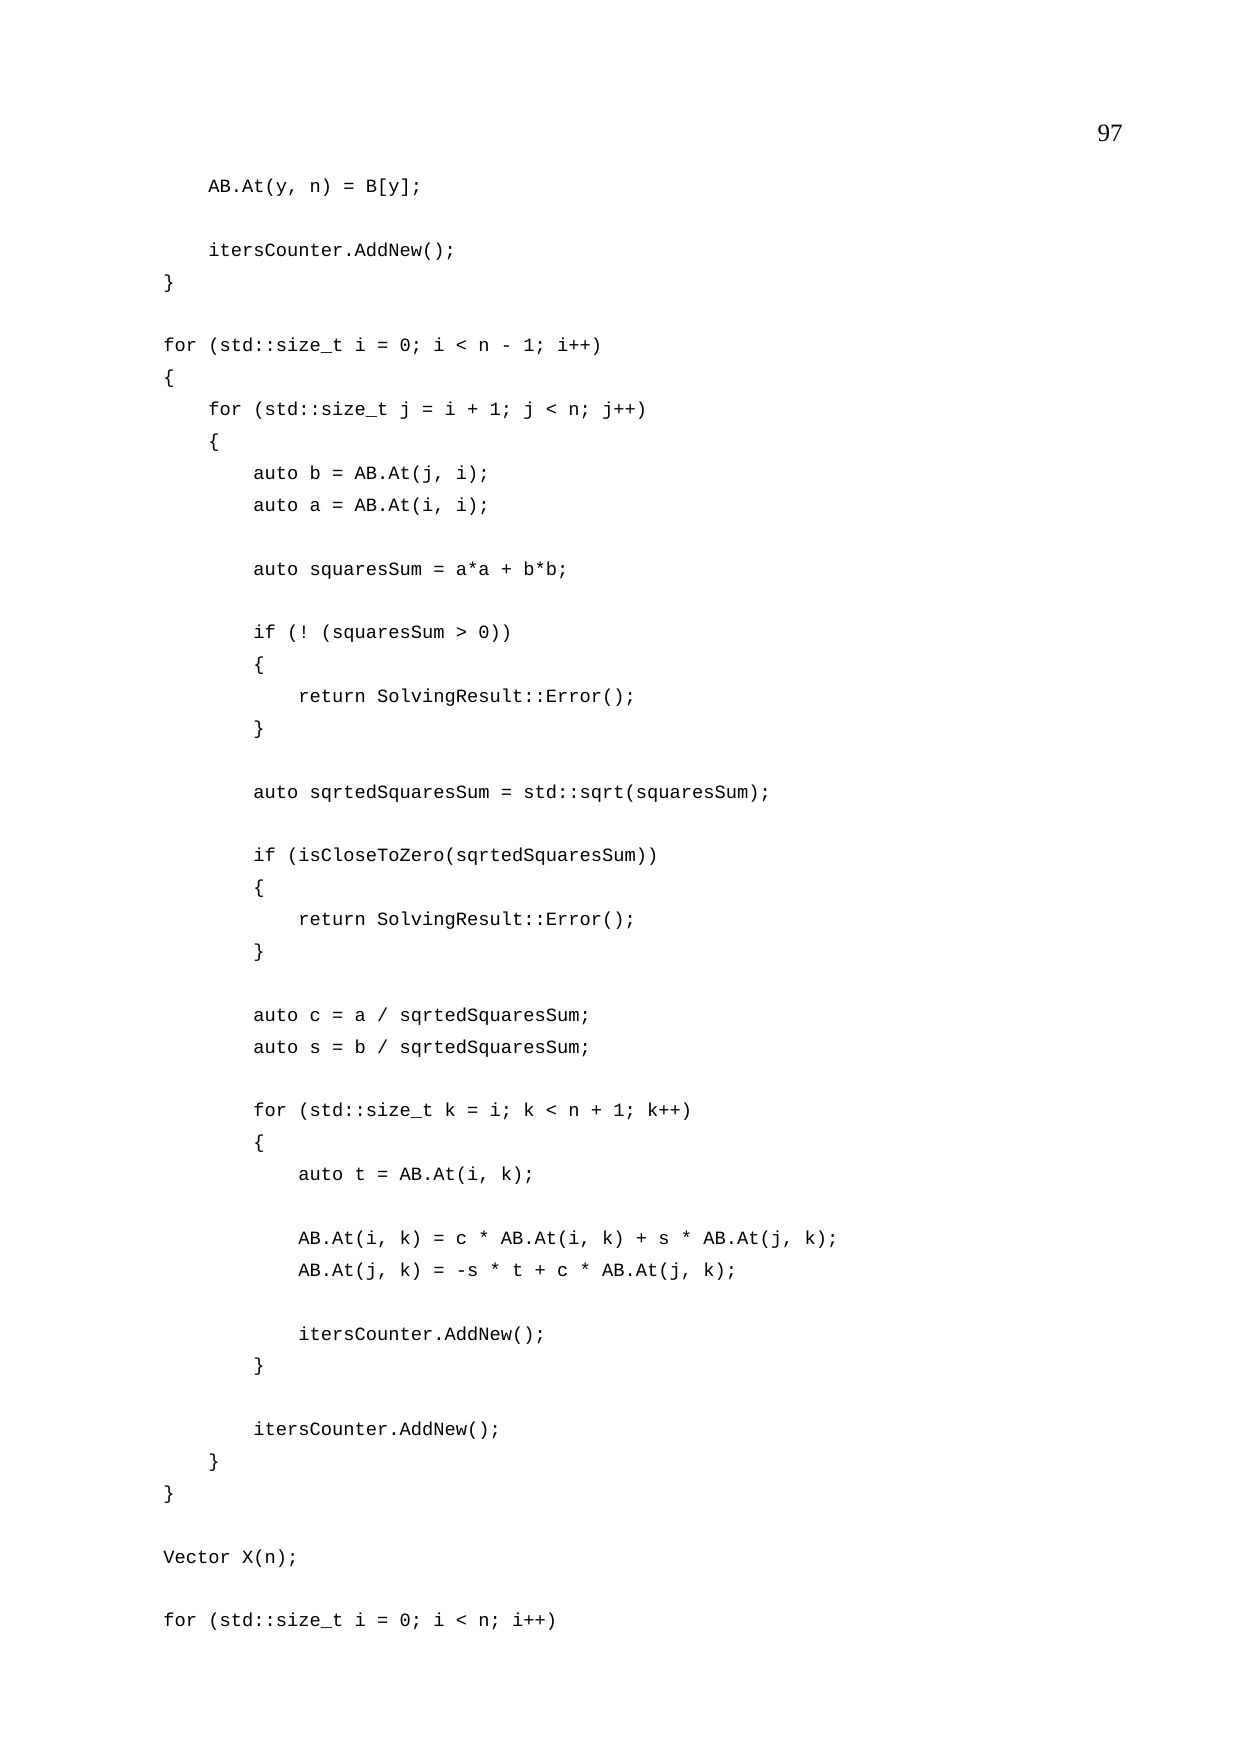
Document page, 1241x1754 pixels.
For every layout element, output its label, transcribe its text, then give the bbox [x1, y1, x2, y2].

text { [118, 655, 1122, 676]
text itersCounter.AddNew(); [118, 241, 1122, 262]
text auto c = a / sqrtedSquaresSum; [118, 1006, 1122, 1027]
text } [118, 272, 1122, 294]
text auto t = AB.At(i, k); [118, 1165, 1122, 1186]
text itersCounter.AddNew(); [118, 1324, 1122, 1346]
text } [118, 1356, 1122, 1377]
text for (std::size_t j = i + 1; j < n; j++) [118, 400, 1122, 421]
text for (std::size_t i = 0; i < n - 1; i++) [118, 336, 1122, 357]
text if (! (squaresSum > 0)) [118, 623, 1122, 644]
text AB.At(y, n) = B[y]; [118, 177, 1122, 198]
text { [118, 1133, 1122, 1154]
text } [118, 719, 1122, 740]
text AB.At(j, k) = -s * t + c * AB.At(j, k); [118, 1261, 1122, 1282]
text } [118, 942, 1122, 963]
text auto sqrtedSquaresSum = std::sqrt(squaresSum); [118, 782, 1122, 804]
text for (std::size_t k = i; k < n + 1; k++) [118, 1101, 1122, 1122]
text { [118, 368, 1122, 389]
text auto a = AB.At(i, i); [118, 496, 1122, 517]
text { [118, 432, 1122, 453]
text return SolvingResult::Error(); [118, 910, 1122, 931]
text return SolvingResult::Error(); [118, 687, 1122, 708]
text { [118, 878, 1122, 899]
text itersCounter.AddNew(); [118, 1420, 1122, 1441]
text } [118, 1484, 1122, 1505]
text for (std::size_t i = 0; i < n; i++) [118, 1611, 1122, 1632]
text auto squaresSum = a*a + b*b; [118, 559, 1122, 581]
text } [118, 1452, 1122, 1473]
text auto b = AB.At(j, i); [118, 464, 1122, 485]
text Vector X(n); [118, 1547, 1122, 1569]
text if (isCloseToZero(sqrtedSquaresSum)) [118, 846, 1122, 867]
text AB.At(i, k) = c * AB.At(i, k) + s * AB.At(j, k); [118, 1229, 1122, 1250]
text auto s = b / sqrtedSquaresSum; [118, 1037, 1122, 1059]
